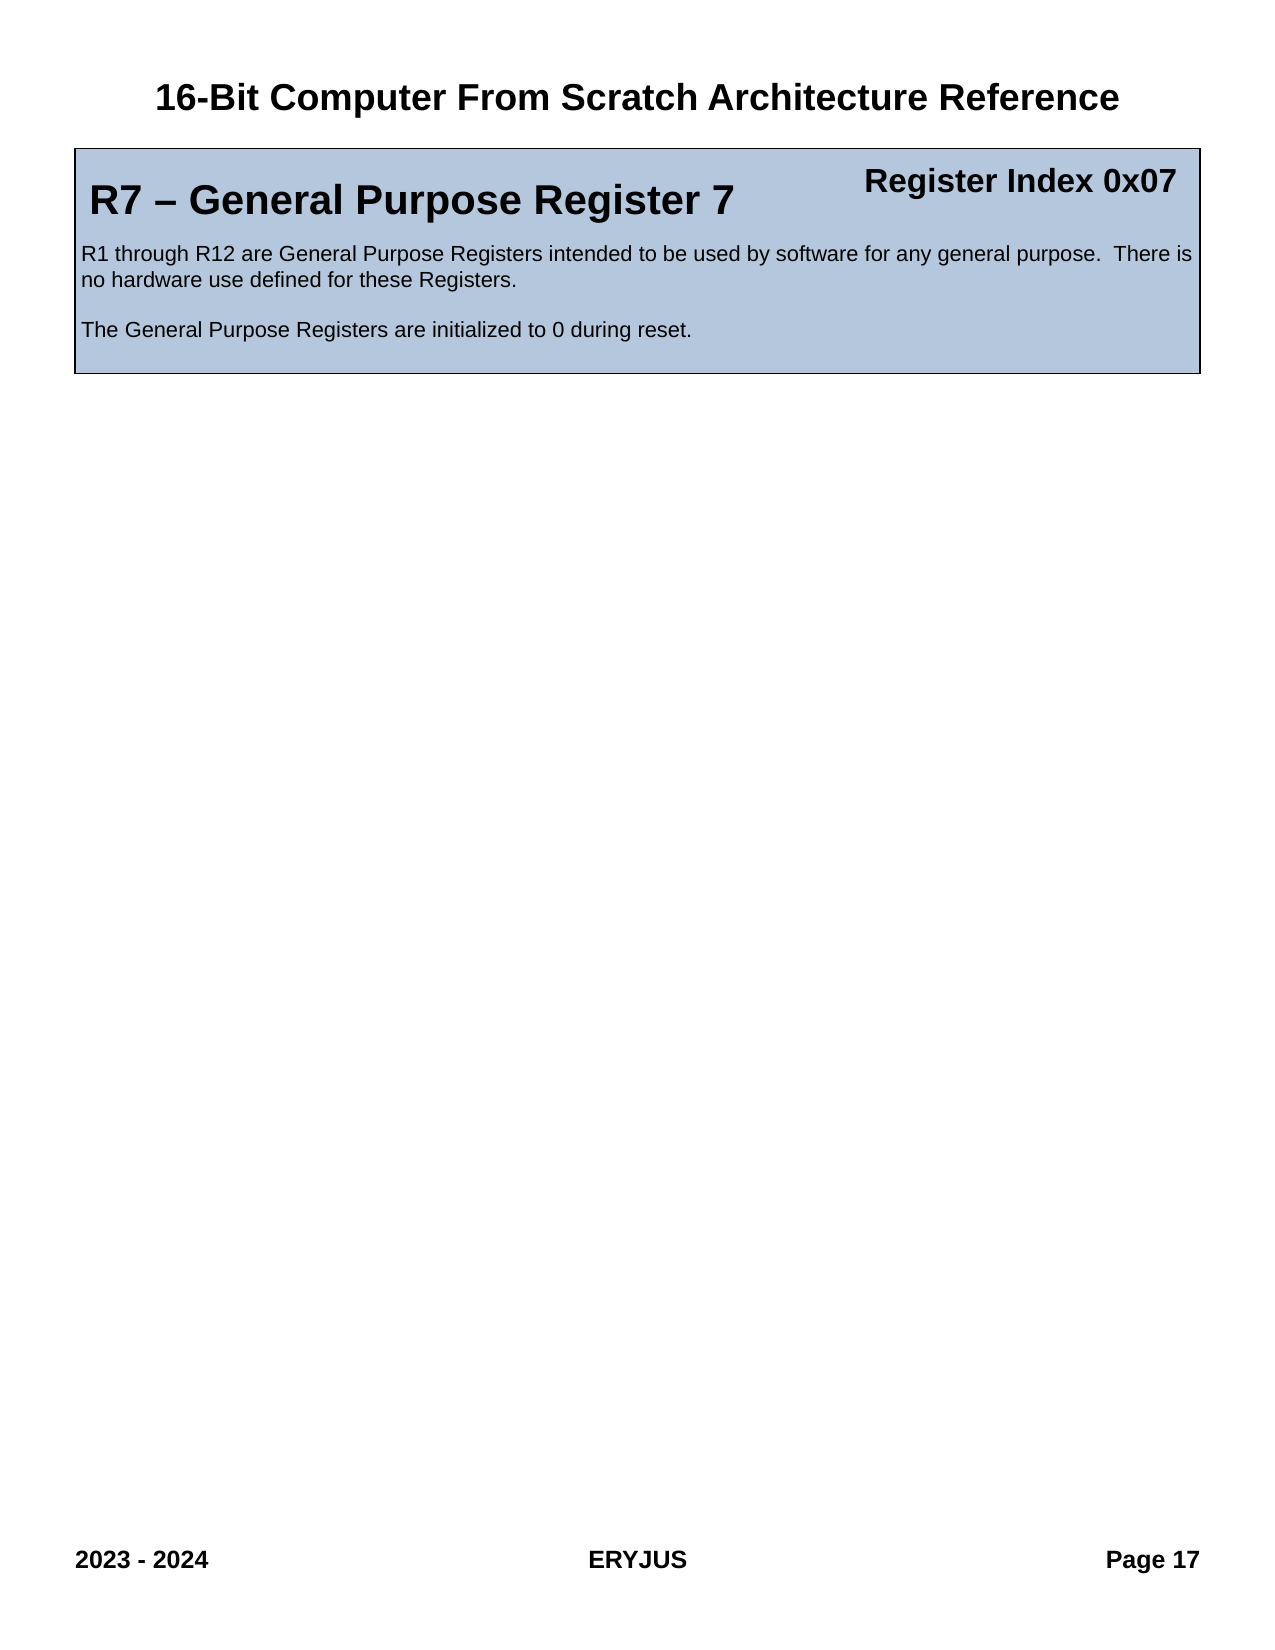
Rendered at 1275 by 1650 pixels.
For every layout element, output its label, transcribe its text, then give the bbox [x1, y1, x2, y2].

table_header Register Index 0x07 [858, 155, 1194, 241]
table_header R7 – General Purpose Register 7 [83, 155, 858, 241]
table_header R1 through R12 are General Purpose Registers intended to be used by software for any general purpose. There is no hardware use defined for these Registers. The General Purpose Registers are initialized to 0 during reset. [76, 149, 1199, 373]
